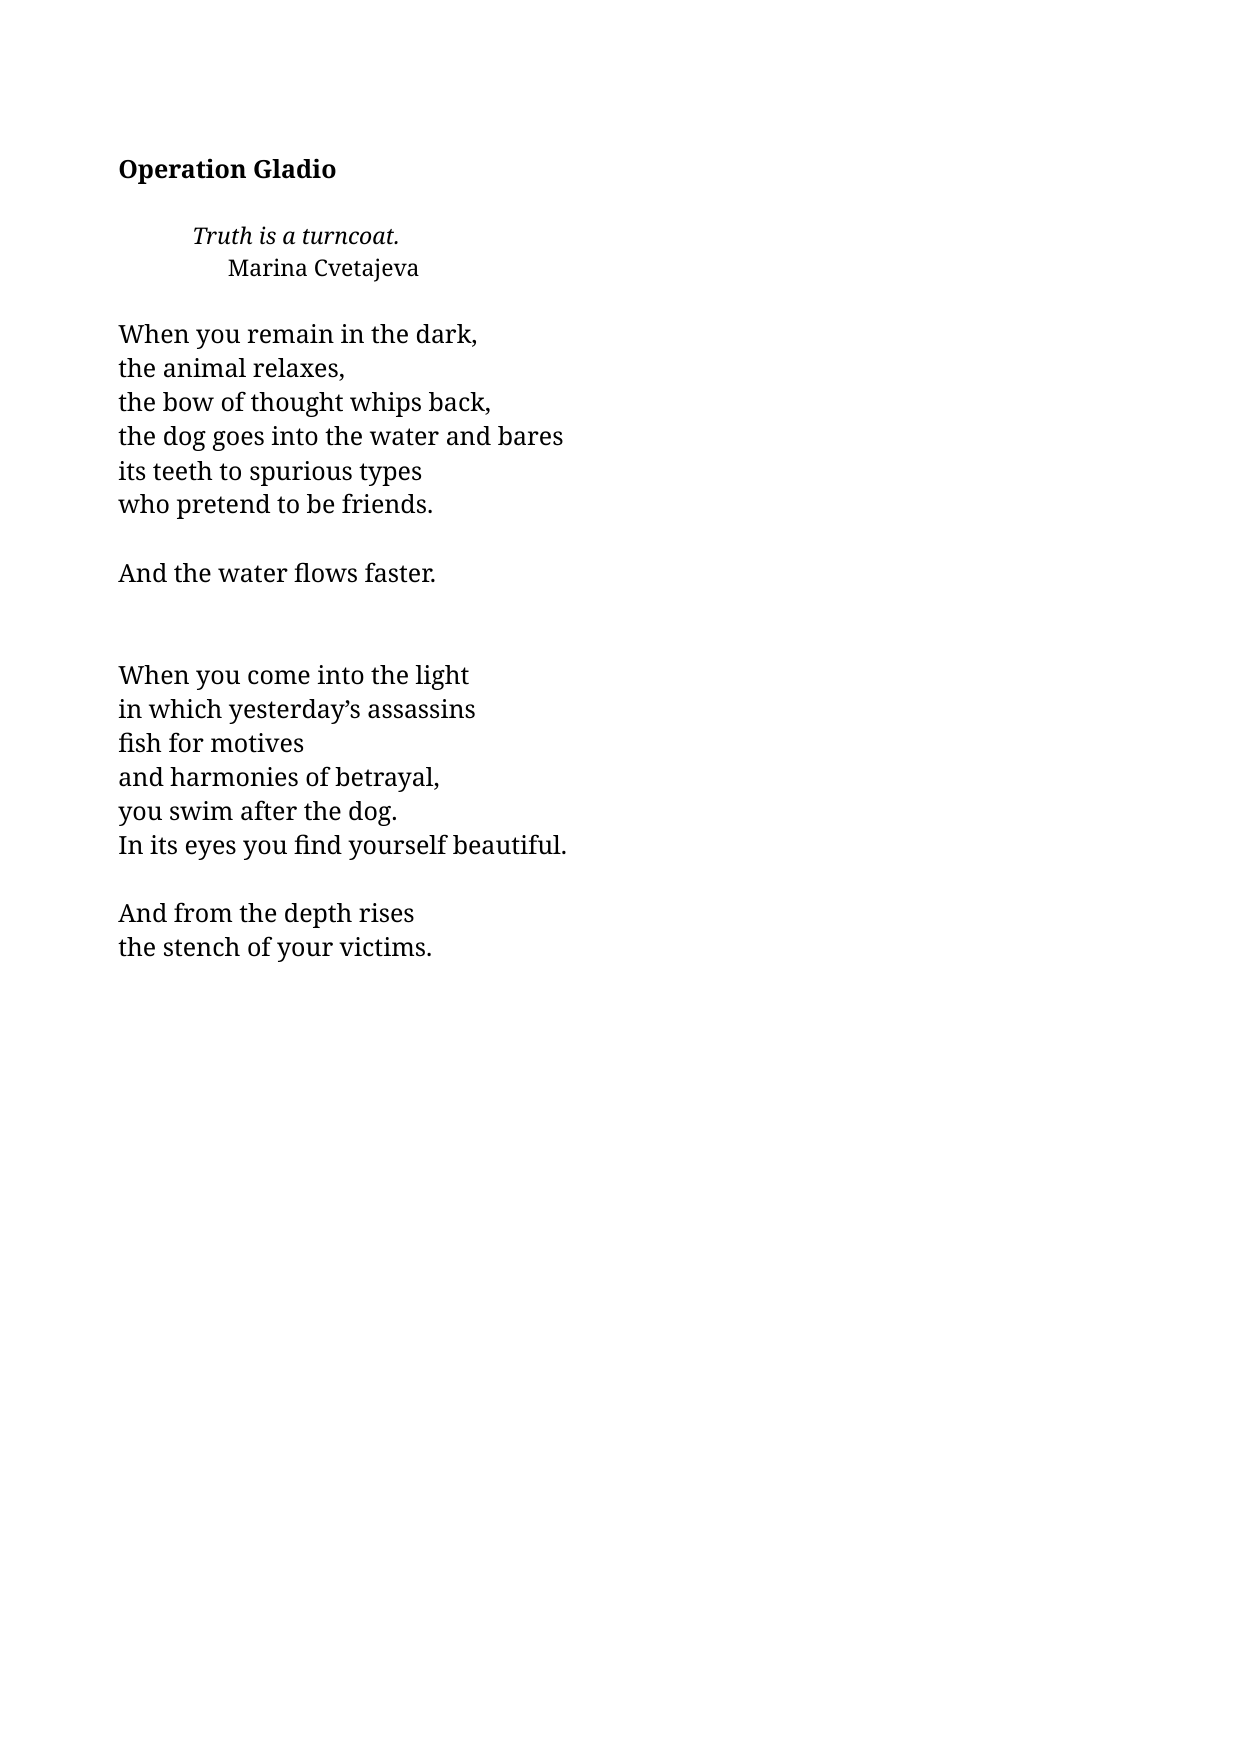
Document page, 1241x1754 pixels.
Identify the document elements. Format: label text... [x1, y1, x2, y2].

text you swim after the dog. [118, 794, 1122, 828]
text and harmonies of betrayal, [118, 760, 1122, 794]
text Operation Gladio [118, 152, 1122, 186]
text the dog goes into the water and bares [118, 419, 1122, 453]
text When you come into the light [118, 657, 1122, 692]
text who pretend to be friends. [118, 487, 1122, 521]
text When you remain in the dark, [118, 317, 1122, 351]
text And from the depth rises [118, 896, 1122, 930]
text Truth is a turncoat. [118, 220, 1122, 252]
text In its eyes you find yourself beautiful. [118, 828, 1122, 862]
text the stench of your victims. [118, 930, 1122, 964]
text fish for motives [118, 726, 1122, 760]
text in which yesterday’s assassins [118, 692, 1122, 726]
text Marina Cvetajeva [118, 252, 1122, 283]
text the bow of thought whips back, [118, 385, 1122, 419]
text its teeth to spurious types [118, 453, 1122, 487]
text And the water flows faster. [118, 555, 1122, 589]
text the animal relaxes, [118, 351, 1122, 385]
